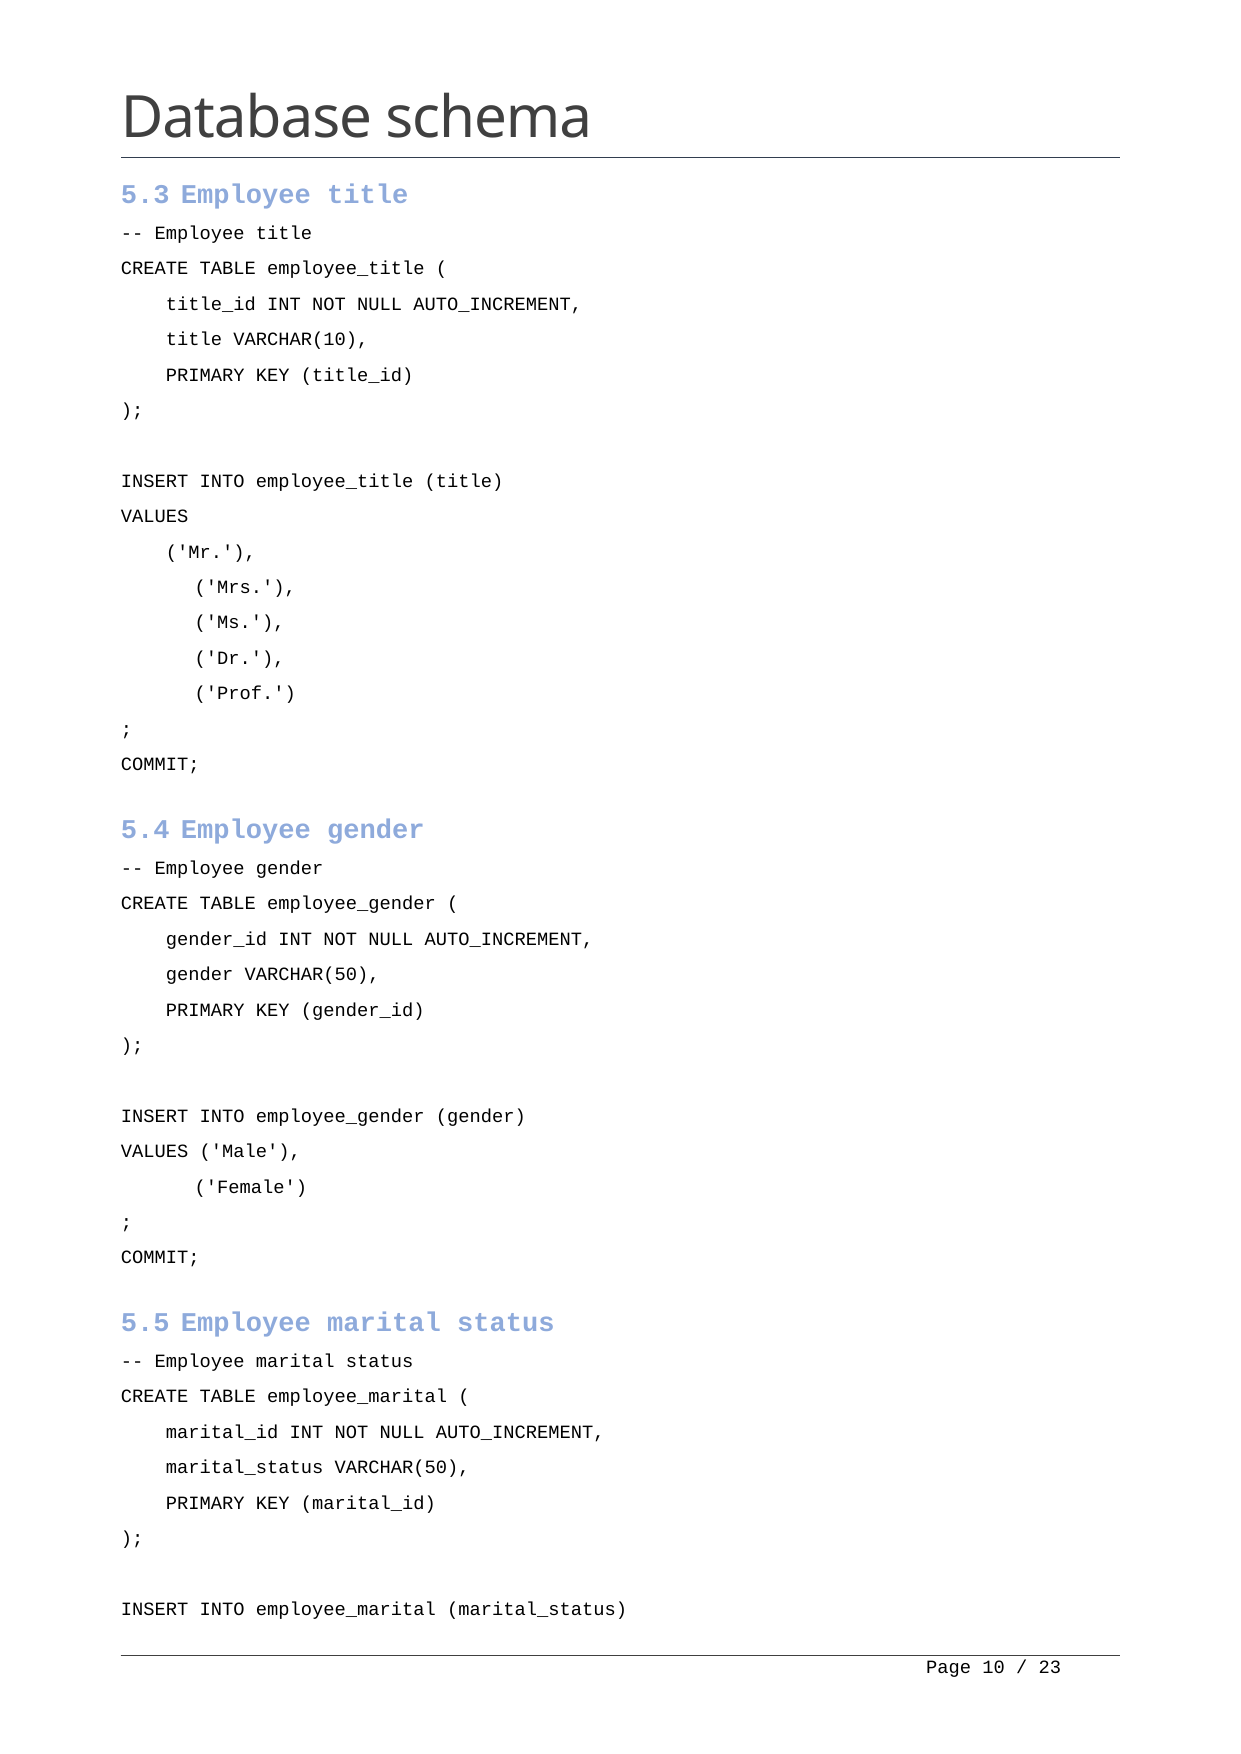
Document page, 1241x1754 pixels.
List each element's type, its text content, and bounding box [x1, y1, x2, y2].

text ('Female') [121, 1177, 1120, 1199]
text PRIMARY KEY (gender_id) [121, 1000, 1120, 1022]
text VALUES [121, 507, 1120, 528]
text ('Prof.') [121, 684, 1120, 705]
text CREATE TABLE employee_gender ( [121, 894, 1120, 915]
text ('Mrs.'), [121, 578, 1120, 599]
text marital_status VARCHAR(50), [121, 1458, 1120, 1479]
text -- Employee marital status [121, 1352, 1120, 1373]
text title VARCHAR(10), [121, 330, 1120, 351]
text gender_id INT NOT NULL AUTO_INCREMENT, [121, 929, 1120, 951]
text ); [121, 401, 1120, 422]
text INSERT INTO employee_gender (gender) [121, 1107, 1120, 1128]
text CREATE TABLE employee_marital ( [121, 1387, 1120, 1408]
text -- Employee gender [121, 859, 1120, 880]
text ('Dr.'), [121, 649, 1120, 670]
text ); [121, 1036, 1120, 1057]
text PRIMARY KEY (title_id) [121, 365, 1120, 387]
text ); [121, 1529, 1120, 1550]
subtitle Employee gender [121, 815, 1120, 846]
text COMMIT; [121, 755, 1120, 776]
text ; [121, 719, 1120, 741]
text marital_id INT NOT NULL AUTO_INCREMENT, [121, 1423, 1120, 1444]
text -- Employee title [121, 224, 1120, 245]
text COMMIT; [121, 1248, 1120, 1269]
text INSERT INTO employee_title (title) [121, 472, 1120, 493]
subtitle Employee title [121, 181, 1120, 211]
text ('Mr.'), [121, 542, 1120, 564]
text title_id INT NOT NULL AUTO_INCREMENT, [121, 294, 1120, 316]
text CREATE TABLE employee_title ( [121, 259, 1120, 280]
text gender VARCHAR(50), [121, 965, 1120, 986]
text ('Ms.'), [121, 613, 1120, 634]
text PRIMARY KEY (marital_id) [121, 1493, 1120, 1515]
text ; [121, 1213, 1120, 1234]
subtitle Employee marital status [121, 1309, 1120, 1339]
text VALUES ('Male'), [121, 1142, 1120, 1163]
text INSERT INTO employee_marital (marital_status) [121, 1600, 1120, 1621]
